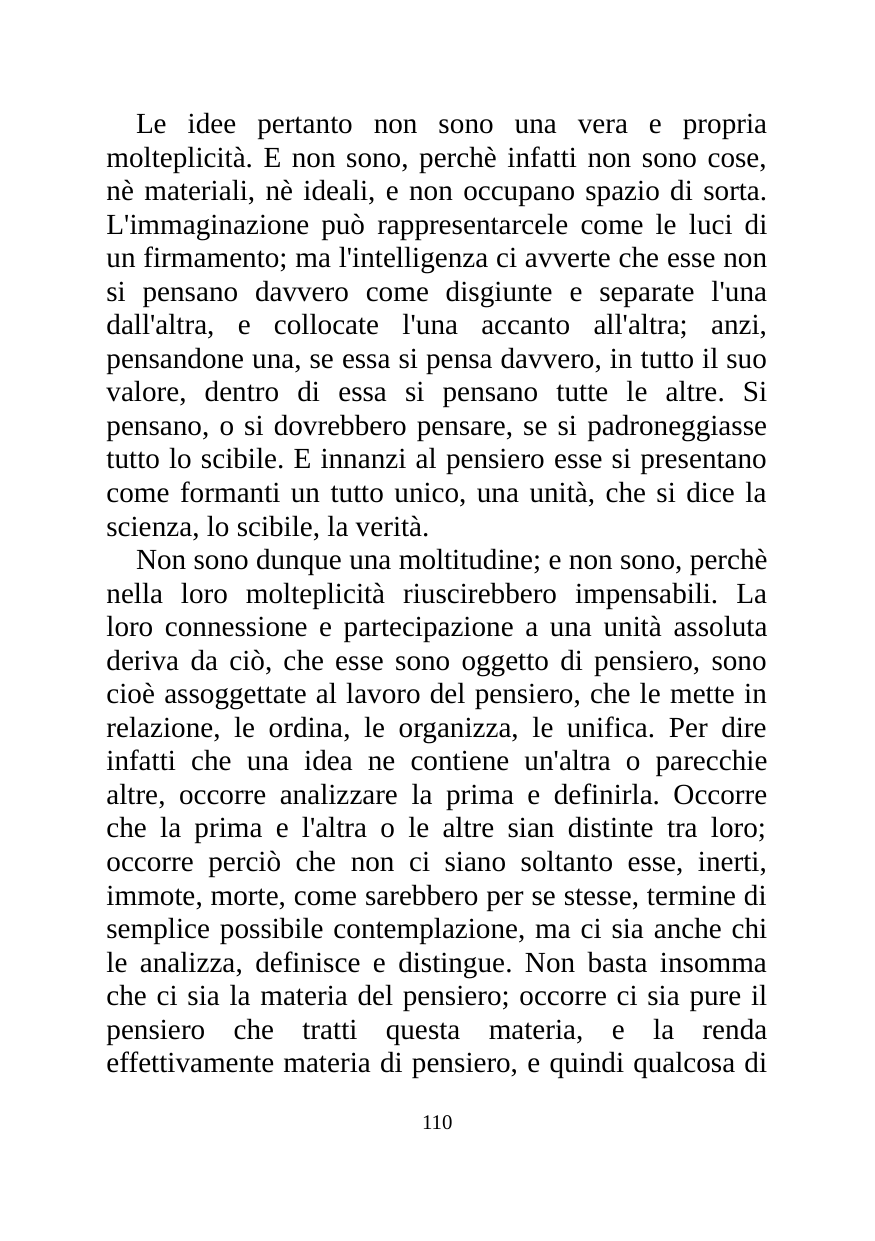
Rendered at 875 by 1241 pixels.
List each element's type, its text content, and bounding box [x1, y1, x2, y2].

text Le idee pertanto non sono una vera e propria molteplicità. E non sono, perchè infatti non sono cose, nè materiali, nè ideali, e non occupano spazio di sorta. L'immaginazione può rappresentarcele come le luci di un firmamento; ma l'intelligenza ci avverte che esse non si pensano davvero come disgiunte e separate l'una dall'altra, e collocate l'una accanto all'altra; anzi, pensandone una, se essa si pensa davvero, in tutto il suo valore, dentro di essa si pensano tutte le altre. Si pensano, o si dovrebbero pensare, se si padroneggiasse tutto lo scibile. E innanzi al pensiero esse si presentano come formanti un tutto unico, una unità, che si dice la scienza, lo scibile, la verità. [106, 106, 768, 542]
text Non sono dunque una moltitudine; e non sono, perchè nella loro molteplicità riuscirebbero impensabili. La loro connessione e partecipazione a una unità assoluta deriva da ciò, che esse sono oggetto di pensiero, sono cioè assoggettate al lavoro del pensiero, che le mette in relazione, le ordina, le organizza, le unifica. Per dire infatti che una idea ne contiene un'altra o parecchie altre, occorre analizzare la prima e definirla. Occorre che la prima e l'altra o le altre sian distinte tra loro; occorre perciò che non ci siano soltanto esse, inerti, immote, morte, come sarebbero per se stesse, termine di semplice possibile contemplazione, ma ci sia anche chi le analizza, definisce e distingue. Non basta insomma che ci sia la materia del pensiero; occorre ci sia pure il pensiero che tratti questa materia, e la renda effettivamente materia di pensiero, e quindi qualcosa di [106, 542, 768, 1079]
